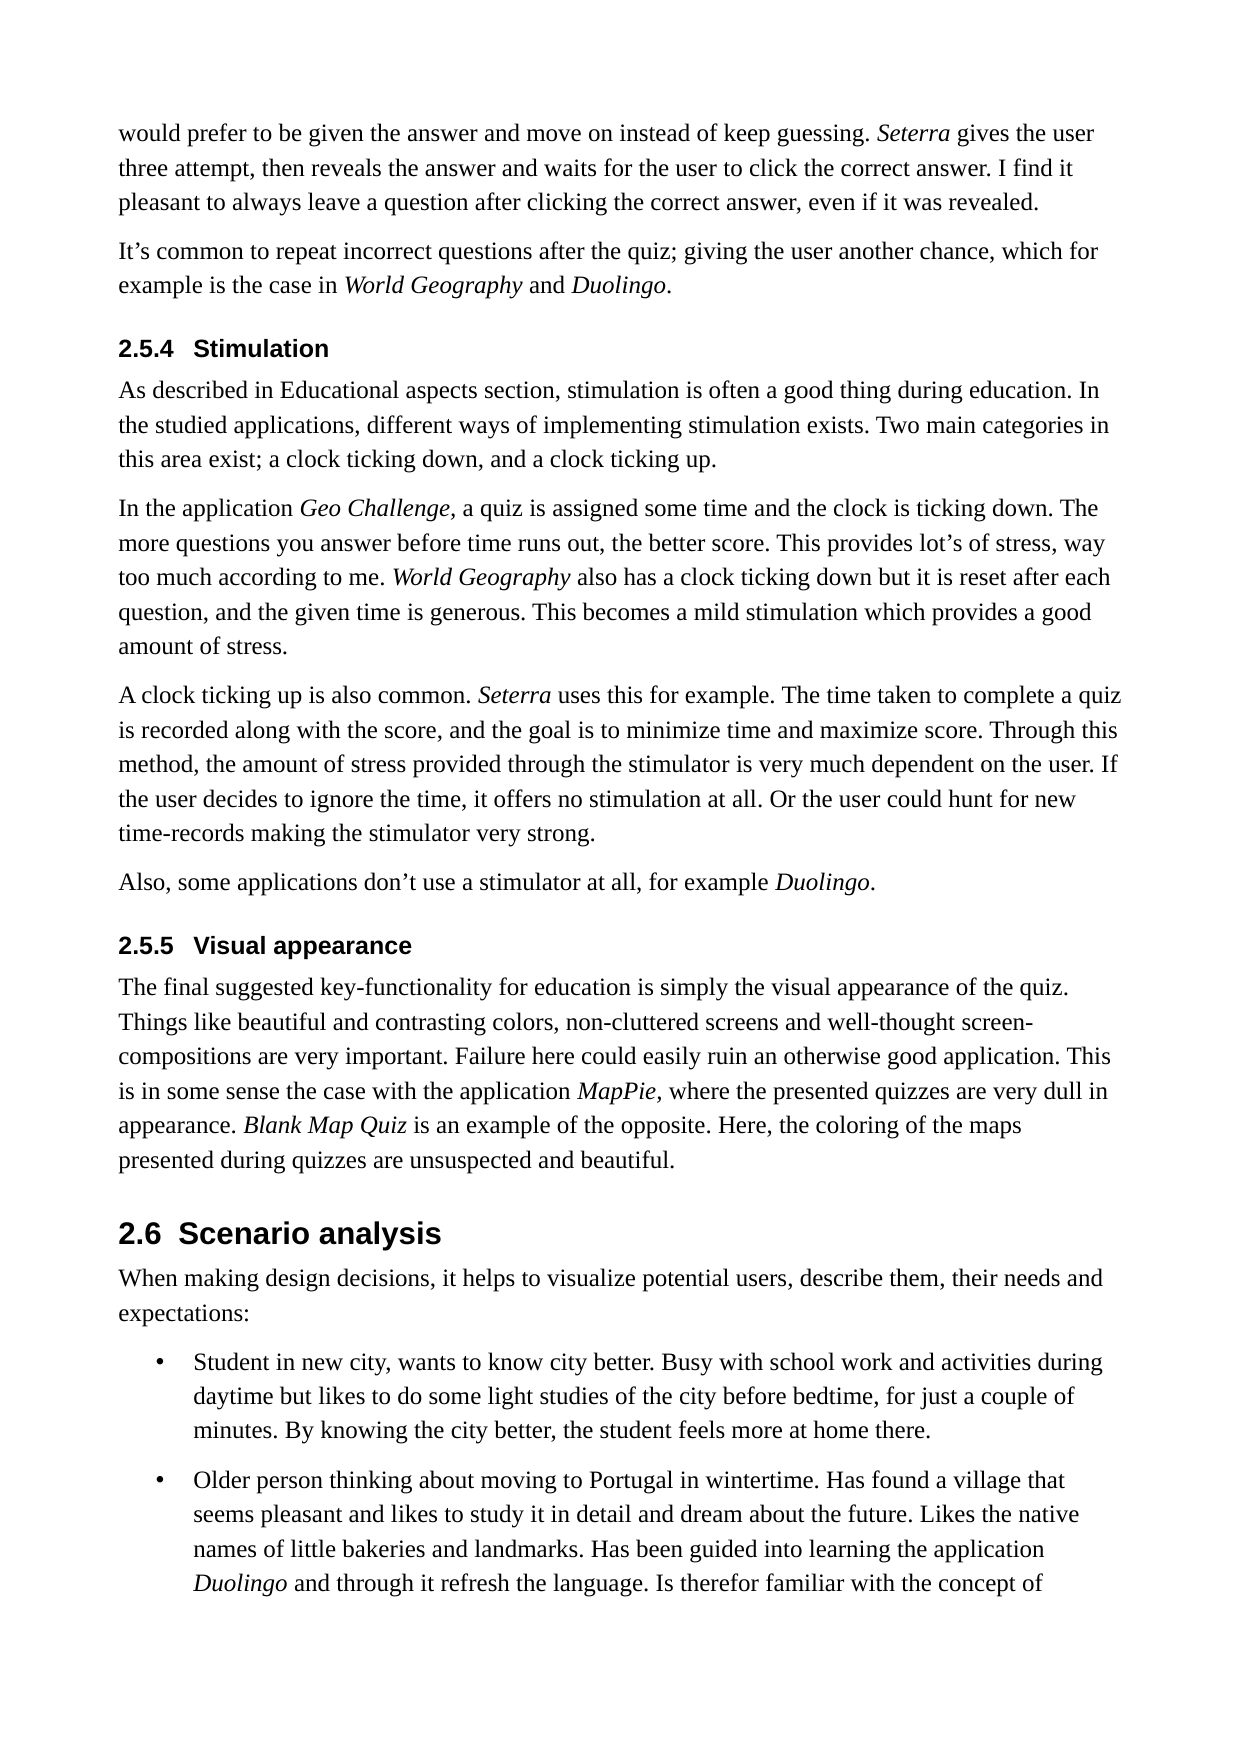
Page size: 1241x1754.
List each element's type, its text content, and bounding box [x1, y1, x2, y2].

subtitle Scenario analysis [118, 1215, 1122, 1251]
subtitle Visual appearance [118, 931, 1122, 960]
text As described in Educational aspects section, stimulation is often a good thing during education. In the studied applications, different ways of implementing stimulation exists. Two main categories in this area exist; a clock ticking down, and a clock ticking up. [118, 376, 1122, 473]
text The final suggested key-functionality for education is simply the visual appearance of the quiz. Things like beautiful and contrasting colors, non-cluttered screens and well-thought screen-compositions are very important. Failure here could easily ruin an otherwise good application. This is in some sense the case with the application MapPie, where the presented quizzes are very dull in appearance. Blank Map Quiz is an example of the opposite. Here, the coloring of the maps presented during quizzes are unsuspected and beautiful. [118, 972, 1122, 1173]
list Older person thinking about moving to Portugal in wintertime. Has found a village that seems pleasant and likes to study it in detail and dream about the future. Likes the native names of little bakeries and landmarks. Has been guided into learning the application Duolingo and through it refresh the language. Is therefor familiar with the concept of [156, 1465, 1122, 1597]
subtitle Stimulation [118, 334, 1122, 363]
text Also, some applications don’t use a stimulator at all, for example Duolingo. [118, 867, 1122, 896]
text In the application Geo Challenge, a quiz is assigned some time and the clock is ticking down. The more questions you answer before time runs out, the better score. This provides lot’s of stress, way too much according to me. World Geography also has a clock ticking down but it is reset after each question, and the given time is generous. This becomes a mild stimulation which provides a good amount of stress. [118, 493, 1122, 660]
list Student in new city, wants to know city better. Busy with school work and activities during daytime but likes to do some light studies of the city before bedtime, for just a couple of minutes. By knowing the city better, the student feels more at home there. [156, 1347, 1122, 1444]
text would prefer to be given the answer and move on instead of keep guessing. Seterra gives the user three attempt, then reveals the answer and waits for the user to click the correct answer. I find it pleasant to always leave a question after clicking the correct answer, even if it was revealed. [118, 118, 1122, 216]
text When making design decisions, it helps to visualize potential users, describe them, their needs and expectations: [118, 1263, 1122, 1326]
text A clock ticking up is also common. Seterra uses this for example. The time taken to complete a quiz is recorded along with the score, and the goal is to minimize time and maximize score. Through this method, the amount of stress provided through the stimulator is very much dependent on the user. If the user decides to ignore the time, it offers no stimulation at all. Or the user could hunt for new time-records making the stimulator very strong. [118, 681, 1122, 847]
text It’s common to repeat incorrect questions after the quiz; giving the user another chance, which for example is the case in World Geography and Duolingo. [118, 236, 1122, 299]
